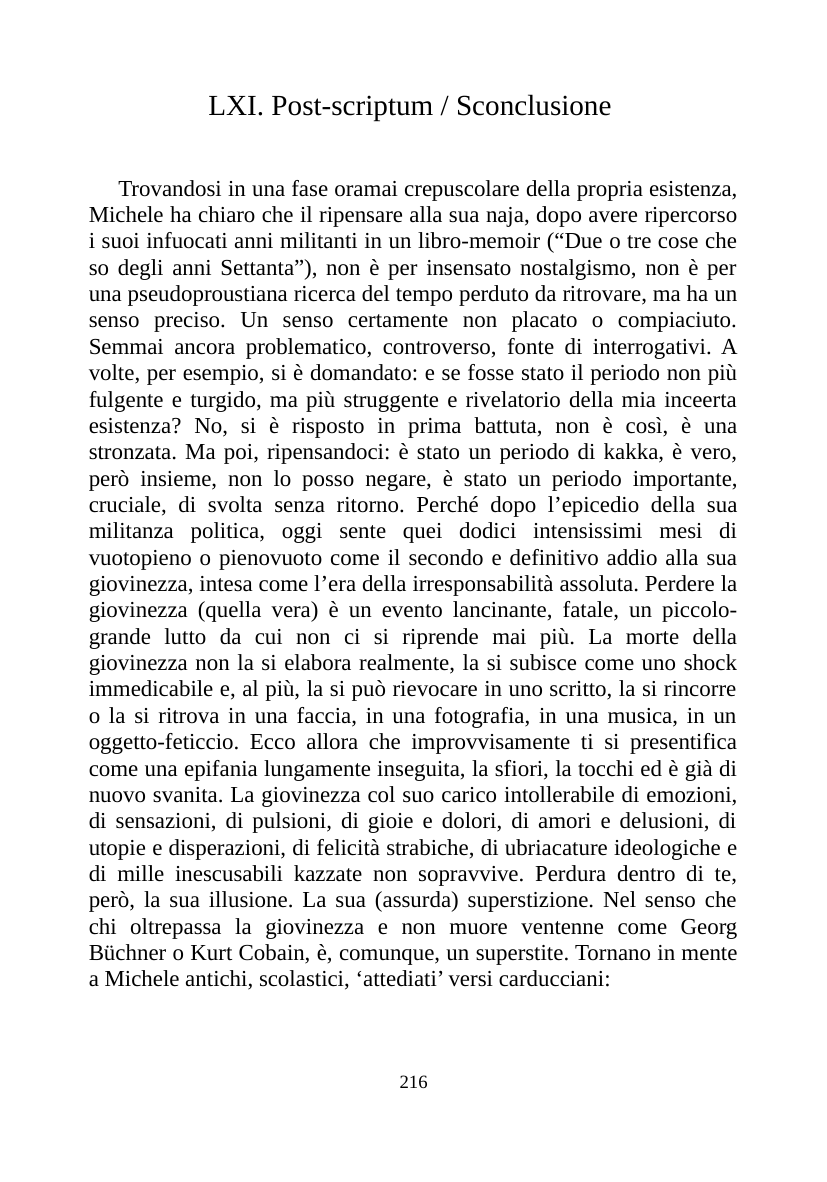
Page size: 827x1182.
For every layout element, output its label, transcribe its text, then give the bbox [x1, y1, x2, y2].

text Trovandosi in una fase oramai crepuscolare della propria esistenza, Michele ha chiaro che il ripensare alla sua naja, dopo avere ripercorso i suoi infuocati anni militanti in un libro-memoir (“Due o tre cose che so degli anni Settanta”), non è per insensato nostalgismo, non è per una pseudoproustiana ricerca del tempo perduto da ritrovare, ma ha un senso preciso. Un senso certamente non placato o compiaciuto. Semmai ancora problematico, controverso, fonte di interrogativi. A volte, per esempio, si è domandato: e se fosse stato il periodo non più fulgente e turgido, ma più struggente e rivelatorio della mia inceerta esistenza? No, si è risposto in prima battuta, non è così, è una stronzata. Ma poi, ripensandoci: è stato un periodo di kakka, è vero, però insieme, non lo posso negare, è stato un periodo importante, cruciale, di svolta senza ritorno. Perché dopo l’epicedio della sua militanza politica, oggi sente quei dodici intensissimi mesi di vuotopieno o pienovuoto come il secondo e definitivo addio alla sua giovinezza, intesa come l’era della irresponsabilità assoluta. Perdere la giovinezza (quella vera) è un evento lancinante, fatale, un piccolo-grande lutto da cui non ci si riprende mai più. La morte della giovinezza non la si elabora realmente, la si subisce come uno shock immedicabile e, al più, la si può rievocare in uno scritto, la si rincorre o la si ritrova in una faccia, in una fotografia, in una musica, in un oggetto-feticcio. Ecco allora che improvvisamente ti si presentifica come una epifania lungamente inseguita, la sfiori, la tocchi ed è già di nuovo svanita. La giovinezza col suo carico intollerabile di emozioni, di sensazioni, di pulsioni, di gioie e dolori, di amori e delusioni, di utopie e disperazioni, di felicità strabiche, di ubriacature ideologiche e di mille inescusabili kazzate non sopravvive. Perdura dentro di te, però, la sua illusione. La sua (assurda) superstizione. Nel senso che chi oltrepassa la giovinezza e non muore ventenne come Georg Büchner o Kurt Cobain, è, comunque, un superstite. Tornano in mente a Michele antichi, scolastici, ‘attediati’ versi carducciani: [88, 175, 738, 992]
subtitle LXI. Post-scriptum / Sconclusione [88, 88, 738, 122]
